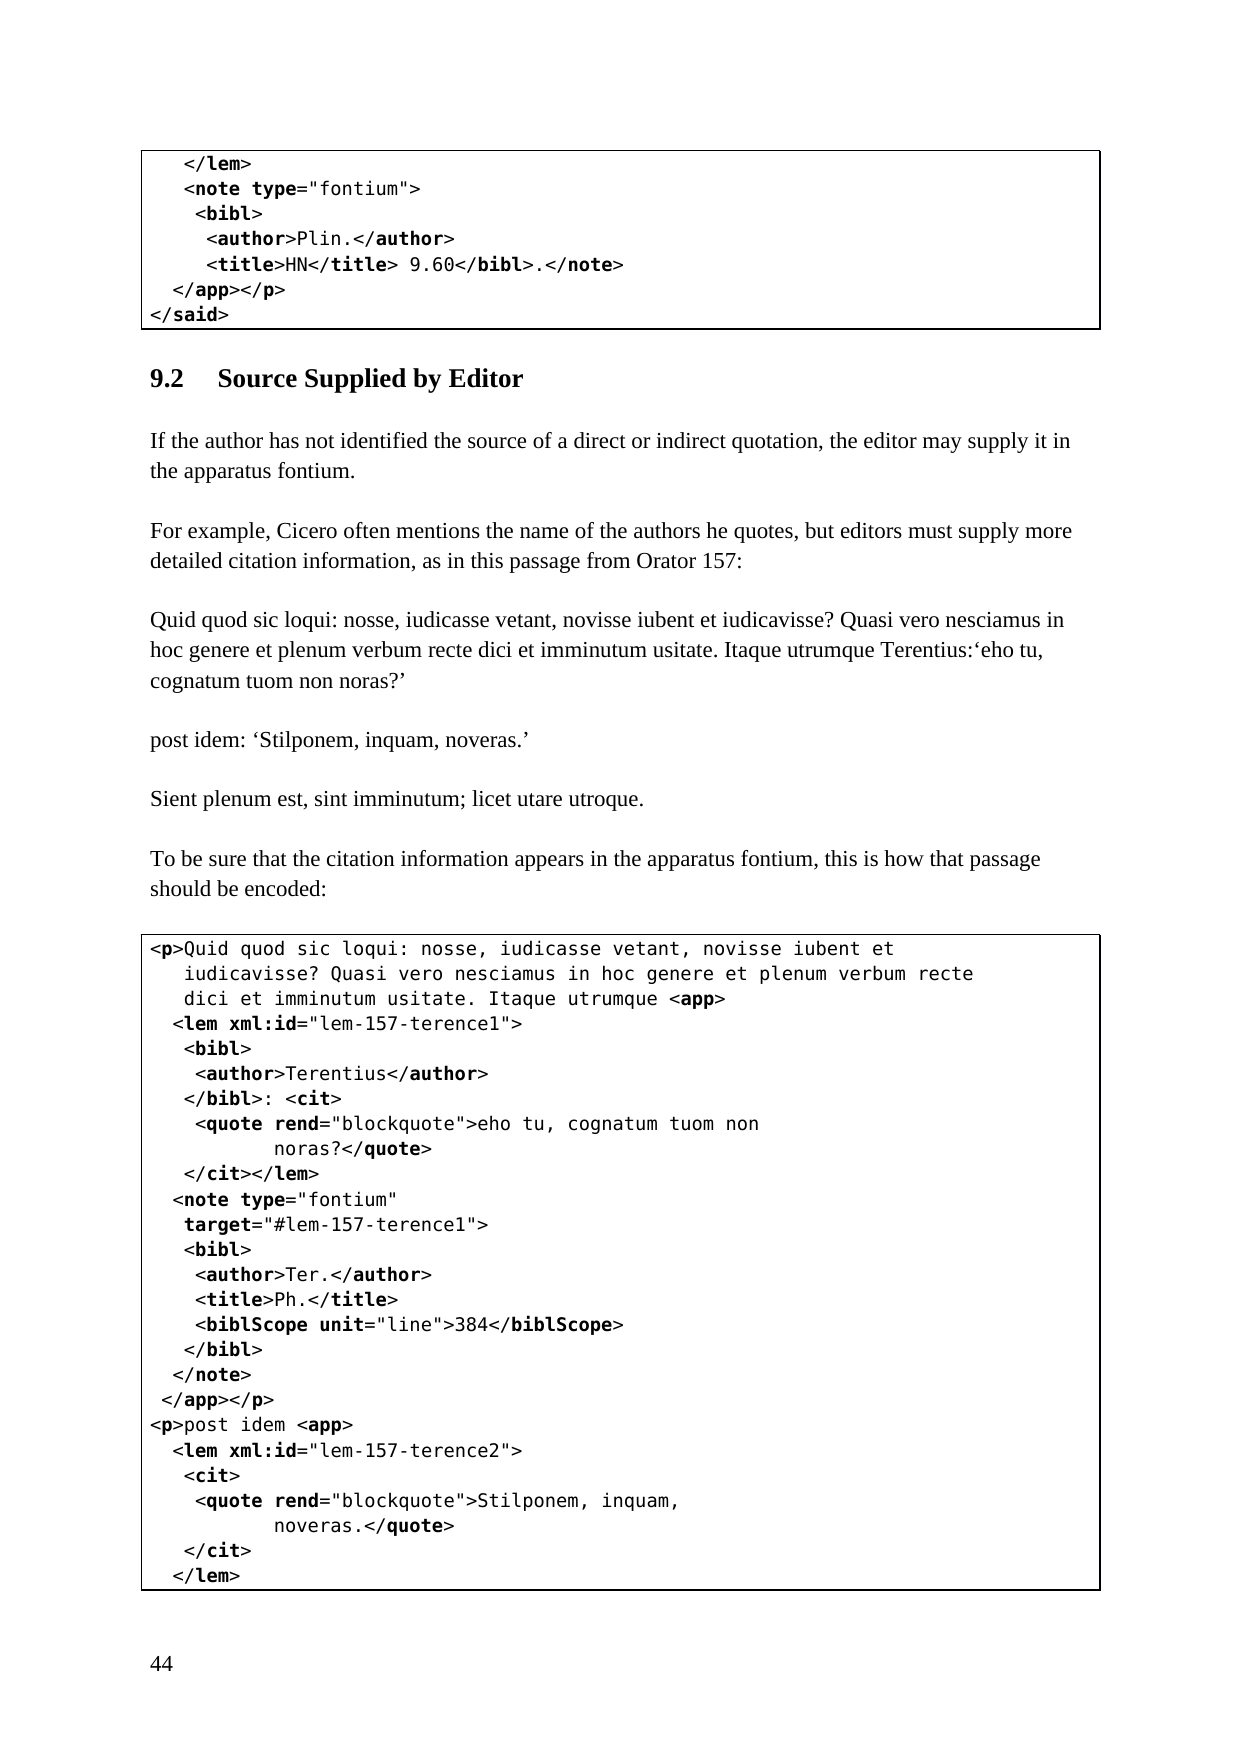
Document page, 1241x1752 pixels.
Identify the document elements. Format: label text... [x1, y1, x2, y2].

text For example, Cicero often mentions the name of the authors he quotes, but editors must supply more detailed citation information, as in this passage from Orator 157: [150, 517, 1090, 573]
text <p>Quid quod sic loqui: nosse, iudicasse vetant, novisse iubent et iudicavisse? Quasi vero nesciamus in hoc genere et plenum verbum recte dici et imminutum usitate. Itaque utrumque <app> <lem xml:id="lem-157-terence1"> <bibl> <author>Terentius</author> </bibl>: <cit> <quote rend="blockquote">eho tu, cognatum tuom non noras?</quote> </cit></lem> <note type="fontium" target="#lem-157-terence1"> <bibl> <author>Ter.</author> <title>Ph.</title> <biblScope unit="line">384</biblScope> </bibl> </note> </app></p> <p>post idem <app> <lem xml:id="lem-157-terence2"> <cit> <quote rend="blockquote">Stilponem, inquam, noveras.</quote> </cit> </lem> [142, 935, 1099, 1589]
text post idem: ‘Stilponem, inquam, noveras.’ [150, 726, 1090, 752]
text Sient plenum est, sint imminutum; licet utare utroque. [150, 785, 1090, 812]
text </lem> <note type="fontium"> <bibl> <author>Plin.</author> <title>HN</title> 9.60</bibl>.</note> </app></p> </said> [142, 151, 1099, 328]
subtitle Source Supplied by Editor [150, 362, 1090, 393]
text If the author has not identified the source of a direct or indirect quotation, the editor may supply it in the apparatus fontium. [150, 427, 1090, 484]
text Quid quod sic loqui: nosse, iudicasse vetant, novisse iubent et iudicavisse? Quasi vero nesciamus in hoc genere et plenum verbum recte dici et imminutum usitate. Itaque utrumque Terentius:‘eho tu, cognatum tuom non noras?’ [150, 606, 1090, 693]
text To be sure that the citation information appears in the apparatus fontium, this is how that passage should be encoded: [150, 845, 1090, 901]
